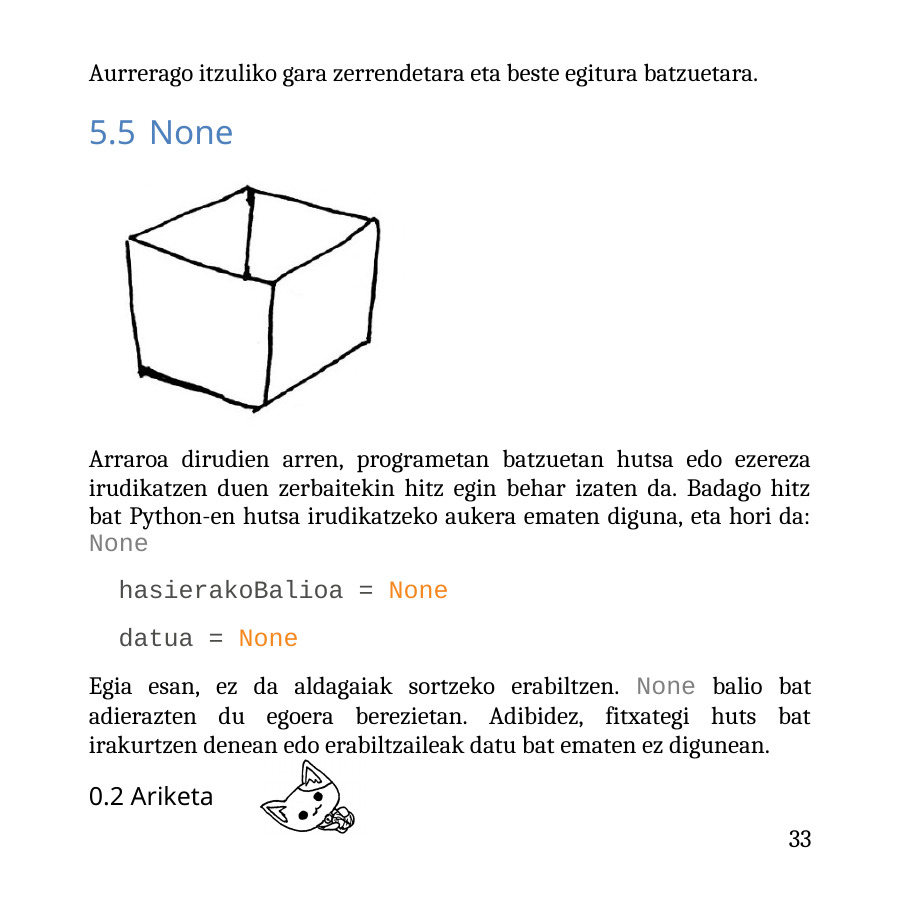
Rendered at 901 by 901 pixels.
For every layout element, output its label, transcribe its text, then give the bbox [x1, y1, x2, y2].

picture [305, 172, 406, 426]
text [366, 778, 811, 812]
text Egia esan, ez da aldagaiak sortzeko erabiltzen. None balio bat adierazten du egoera berezietan. Adibidez, fitxategi huts bat irakurtzen denean edo erabiltzaileak datu bat ematen ez digunean. [89, 672, 811, 760]
text datua = None [118, 625, 811, 653]
text Arraroa dirudien arren, programetan batzuetan hutsa edo ezereza irudikatzen duen zerbaitekin hitz egin behar izaten da. Badago hitz bat Python-en hutsa irudikatzeko aukera ematen diguna, eta hori da: None [89, 445, 811, 559]
text Aurrerago itzuliko gara zerrendetara eta beste egitura batzuetara. [89, 59, 811, 88]
text 0.2 Ariketa [89, 778, 259, 812]
text hasierakoBalioa = None [118, 578, 811, 606]
picture [259, 759, 366, 834]
subtitle None [89, 109, 811, 154]
